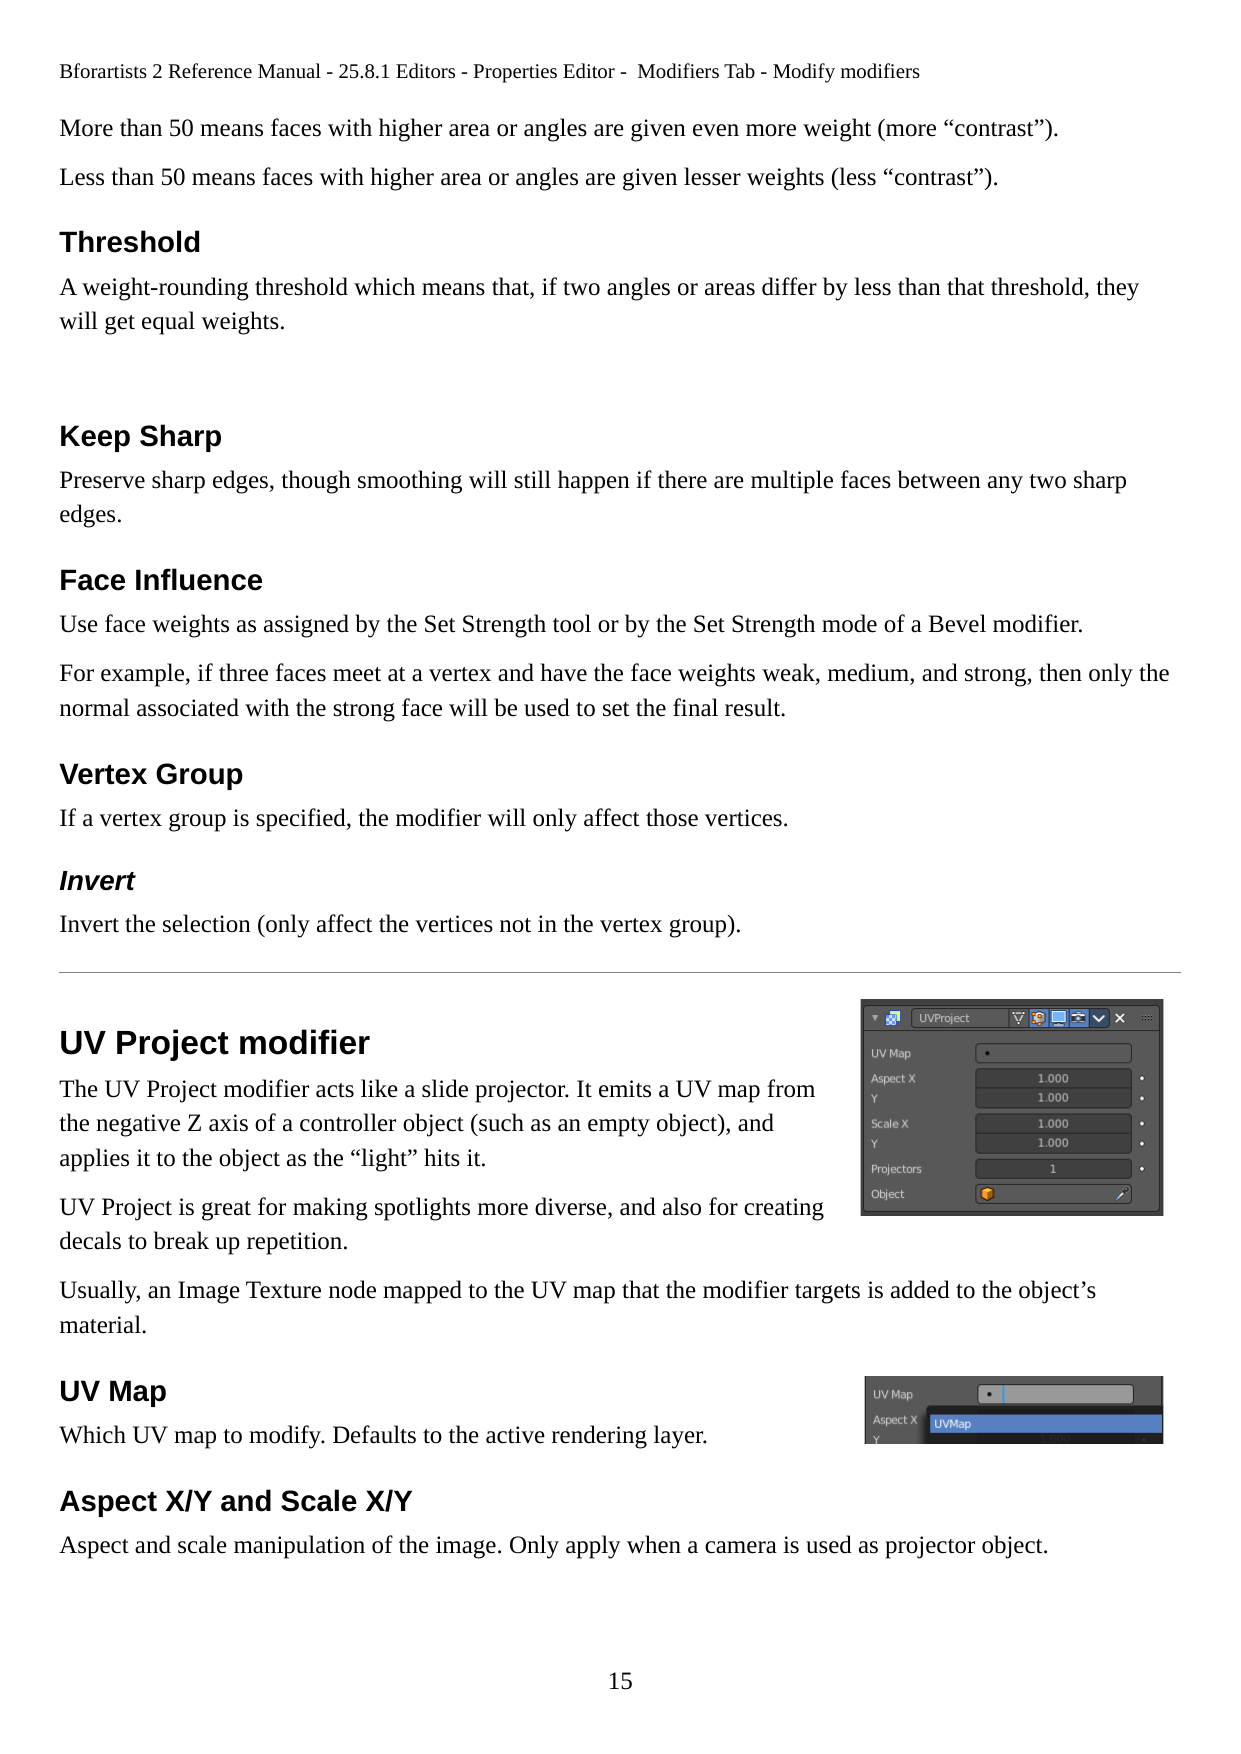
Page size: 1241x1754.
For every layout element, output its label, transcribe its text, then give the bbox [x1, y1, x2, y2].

picture [860, 999, 1164, 1216]
text More than 50 means faces with higher area or angles are given even more weight (more “contrast”). [59, 113, 1181, 141]
text If a vertex group is specified, the modifier will only affect those vertices. [59, 803, 1181, 832]
text Invert the selection (only affect the vertices not in the vertex group). [59, 909, 1181, 937]
text Use face weights as assigned by the Set Strength tool or by the Set Strength mode of a Bevel modifier. [59, 609, 1181, 638]
text Aspect and scale manipulation of the image. Only apply when a camera is used as projector object. [59, 1530, 1181, 1558]
subtitle Aspect X/Y and Scale X/Y [59, 1483, 1181, 1517]
subtitle Threshold [59, 225, 1181, 259]
text For example, if three faces meet at a vertex and have the face weights weak, medium, and strong, then only the normal associated with the strong face will be used to set the final result. [59, 658, 1181, 722]
subtitle Invert [59, 864, 1181, 896]
subtitle Vertex Group [59, 757, 1181, 790]
subtitle Keep Sharp [59, 419, 1181, 452]
text A weight-rounding threshold which means that, if two angles or areas differ by less than that threshold, they will get equal weights. [59, 272, 1181, 335]
subtitle [1164, 1023, 1181, 1061]
picture [864, 1376, 1164, 1444]
text Less than 50 means faces with higher area or angles are given lesser weights (less “contrast”). [59, 162, 1181, 190]
text Which UV map to modify. Defaults to the active rendering layer. [59, 1420, 1181, 1449]
subtitle UV Project modifier [59, 1023, 860, 1061]
text The UV Project modifier acts like a slide projector. It emits a UV map from the negative Z axis of a controller object (such as an empty object), and applies it to the object as the “light” hits it. [59, 1074, 860, 1172]
subtitle Face Influence [59, 563, 1181, 597]
text Preserve sharp edges, though smoothing will still happen if there are multiple faces between any two sharp edges. [59, 465, 1181, 528]
text UV Project is great for making spotlights more diverse, and also for creating decals to break up repetition. [59, 1192, 1181, 1255]
text Usually, an Image Texture node mapped to the UV map that the modifier targets is added to the object’s material. [59, 1276, 1181, 1339]
subtitle UV Map [59, 1374, 1181, 1407]
